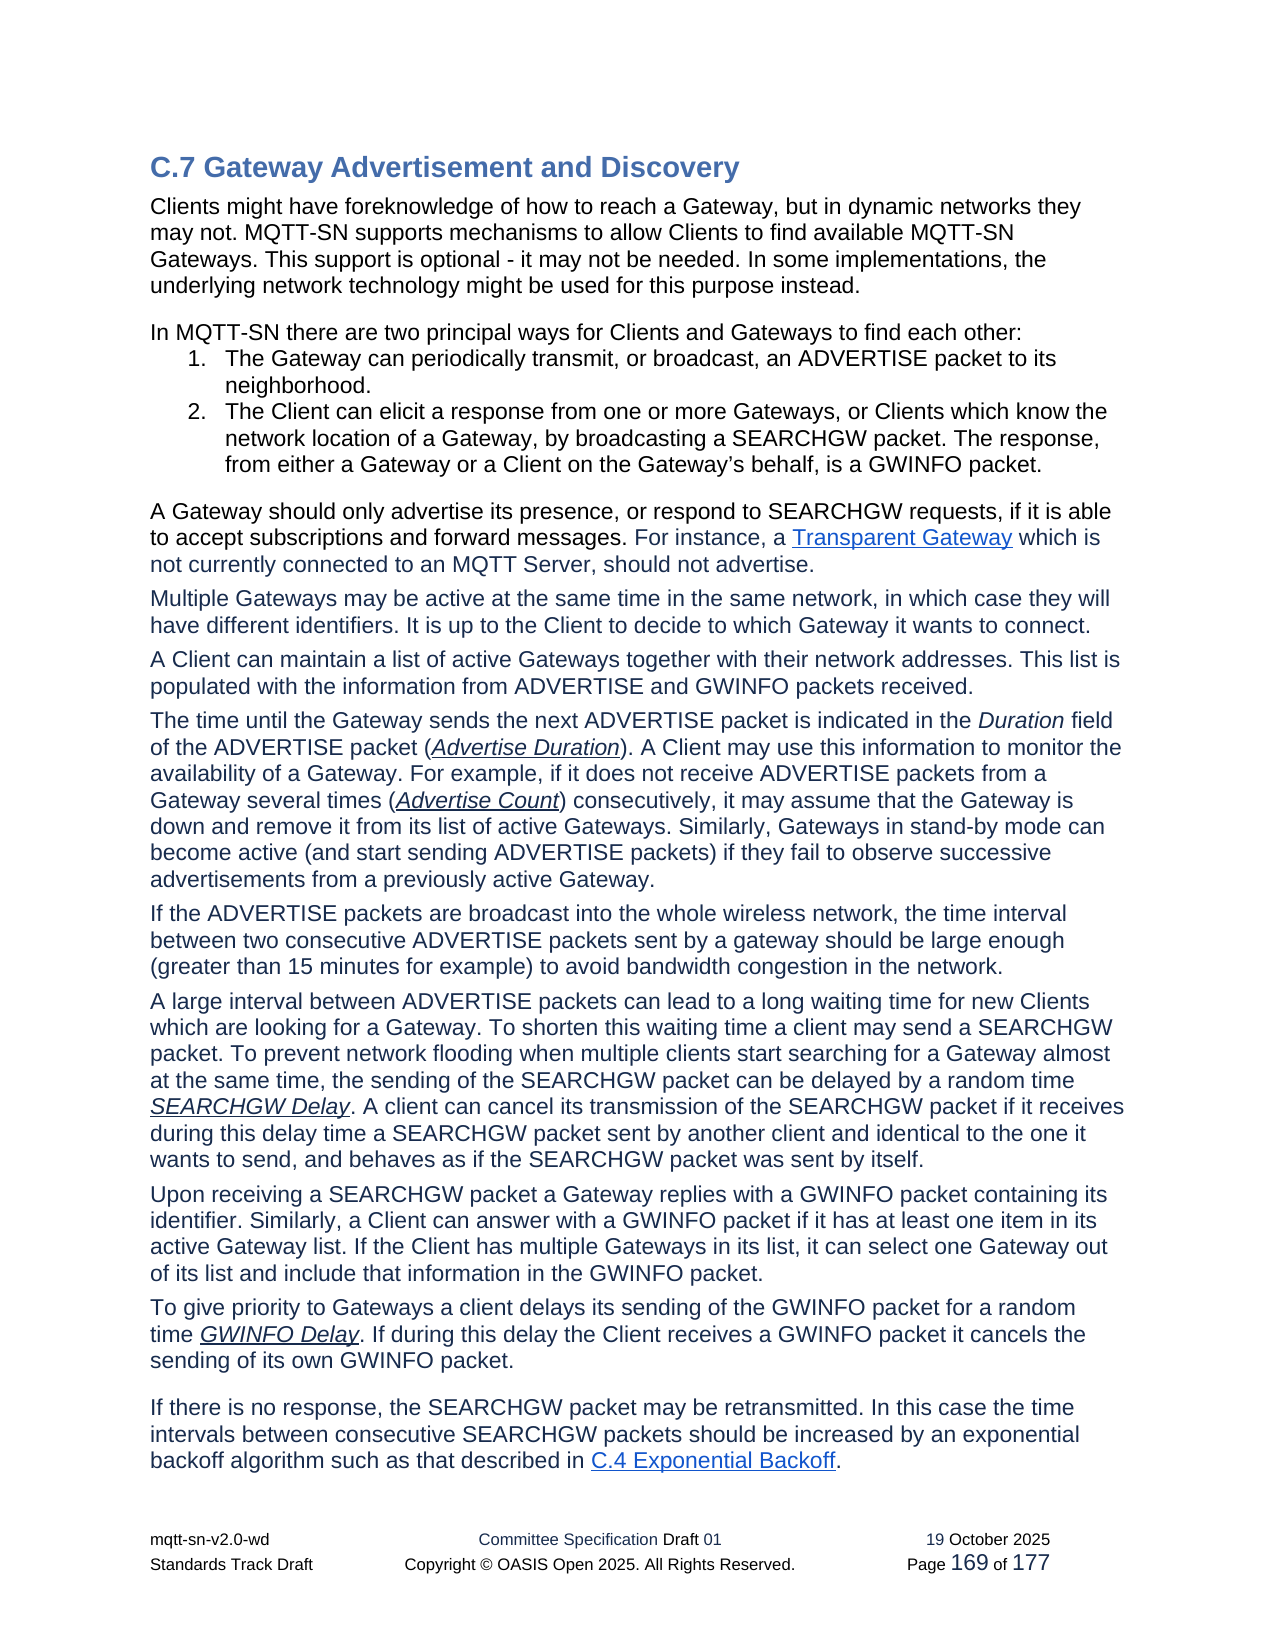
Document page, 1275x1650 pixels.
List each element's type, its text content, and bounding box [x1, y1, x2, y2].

text A large interval between ADVERTISE packets can lead to a long waiting time for new Clients which are looking for a Gateway. To shorten this waiting time a client may send a SEARCHGW packet. To prevent network flooding when multiple clients start searching for a Gateway almost at the same time, the sending of the SEARCHGW packet can be delayed by a random time SEARCHGW Delay. A client can cancel its transmission of the SEARCHGW packet if it receives during this delay time a SEARCHGW packet sent by another client and identical to the one it wants to send, and behaves as if the SEARCHGW packet was sent by itself. [150, 988, 1124, 1172]
text In MQTT-SN there are two principal ways for Clients and Gateways to find each other: [150, 319, 1125, 345]
text To give priority to Gateways a client delays its sending of the GWINFO packet for a random time GWINFO Delay. If during this delay the Client receives a GWINFO packet it cancels the sending of its own GWINFO packet. [150, 1294, 1124, 1373]
text Upon receiving a SEARCHGW packet a Gateway replies with a GWINFO packet containing its identifier. Similarly, a Client can answer with a GWINFO packet if it has at least one item in its active Gateway list. If the Client has multiple Gateways in its list, it can select one Gateway out of its list and include that information in the GWINFO packet. [150, 1181, 1124, 1286]
text The time until the Gateway sends the next ADVERTISE packet is indicated in the Duration field of the ADVERTISE packet (Advertise Duration). A Client may use this information to monitor the availability of a Gateway. For example, if it does not receive ADVERTISE packets from a Gateway several times (Advertise Count) consecutively, it may assume that the Gateway is down and remove it from its list of active Gateways. Similarly, Gateways in stand-by mode can become active (and start sending ADVERTISE packets) if they fail to observe successive advertisements from a previously active Gateway. [150, 707, 1124, 892]
text Multiple Gateways may be active at the same time in the same network, in which case they will have different identifiers. It is up to the Client to decide to which Gateway it wants to connect. [150, 585, 1124, 638]
subtitle C.7 Gateway Advertisement and Discovery [150, 150, 1124, 183]
text Clients might have foreknowledge of how to reach a Gateway, but in dynamic networks they may not. MQTT-SN supports mechanisms to allow Clients to find available MQTT-SN Gateways. This support is optional - it may not be needed. In some implementations, the underlying network technology might be used for this purpose instead. [150, 193, 1125, 298]
list The Client can elicit a response from one or more Gateways, or Clients which know the network location of a Gateway, by broadcasting a SEARCHGW packet. The response, from either a Gateway or a Client on the Gateway’s behalf, is a GWINFO packet. [187, 398, 1125, 477]
text If there is no response, the SEARCHGW packet may be retransmitted. In this case the time intervals between consecutive SEARCHGW packets should be increased by an exponential backoff algorithm such as that described in C.4 Exponential Backoff. [150, 1394, 1124, 1473]
text If the ADVERTISE packets are broadcast into the whole wireless network, the time interval between two consecutive ADVERTISE packets sent by a gateway should be large enough (greater than 15 minutes for example) to avoid bandwidth congestion in the network. [150, 900, 1124, 979]
text A Gateway should only advertise its presence, or respond to SEARCHGW requests, if it is able to accept subscriptions and forward messages. For instance, a Transparent Gateway which is not currently connected to an MQTT Server, should not advertise. [150, 498, 1125, 577]
list The Gateway can periodically transmit, or broadcast, an ADVERTISE packet to its neighborhood. [187, 345, 1125, 398]
text A Client can maintain a list of active Gateways together with their network addresses. This list is populated with the information from ADVERTISE and GWINFO packets received. [150, 646, 1124, 699]
